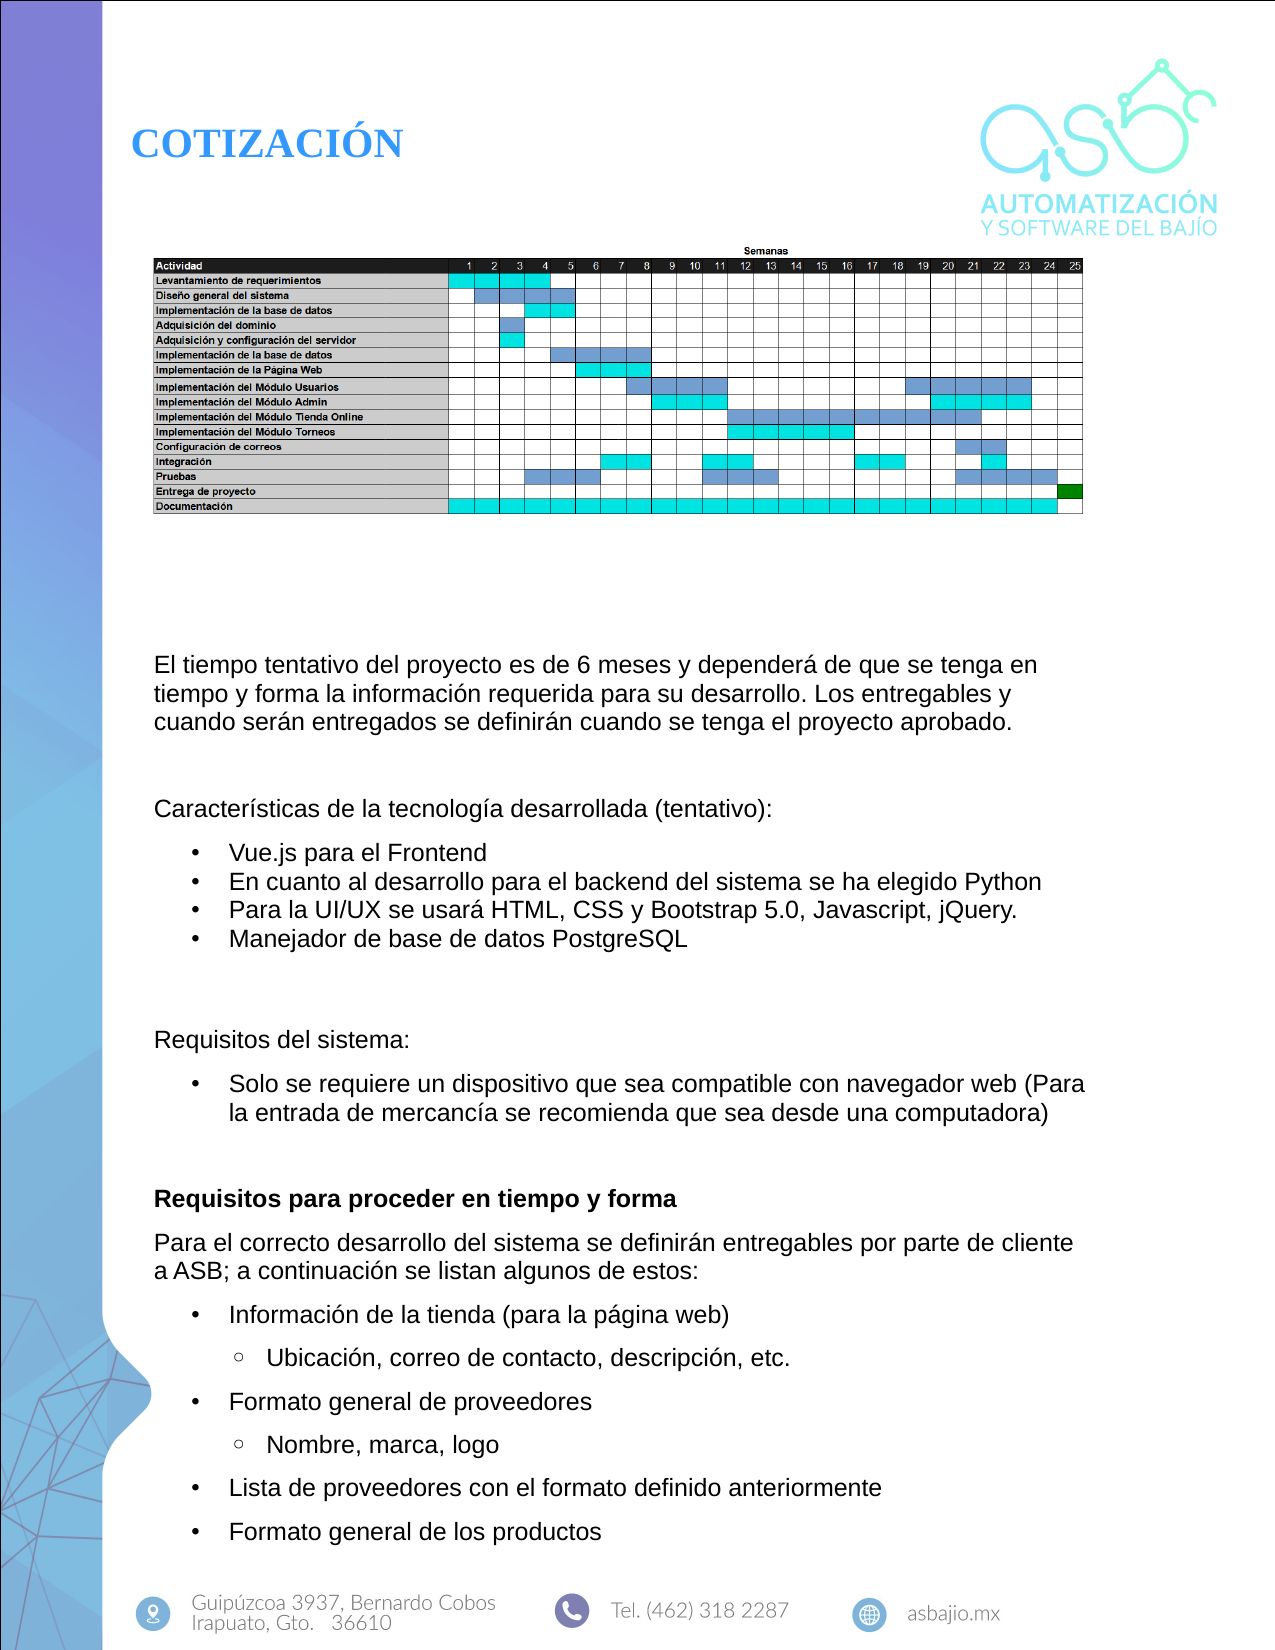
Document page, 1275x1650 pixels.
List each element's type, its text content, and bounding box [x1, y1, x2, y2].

text El tiempo tentativo del proyecto es de 6 meses y dependerá de que se tenga en tiempo y forma la información requerida para su desarrollo. Los entregables y cuando serán entregados se definirán cuando se tenga el proyecto aprobado. [153, 650, 1092, 736]
list Ubicación, correo de contacto, descripción, etc. [228, 1343, 1092, 1372]
text Requisitos para proceder en tiempo y forma [153, 1184, 1092, 1213]
subtitle En cuanto al desarrollo para el backend del sistema se ha elegido Python [191, 866, 1092, 895]
picture [153, 243, 1092, 520]
list Información de la tienda (para la página web) [191, 1299, 1092, 1328]
list Solo se requiere un dispositivo que sea compatible con navegador web (Para la entrada de mercancía se recomienda que sea desde una computadora) [191, 1069, 1092, 1126]
list Formato general de los productos [191, 1517, 1092, 1546]
list Formato general de proveedores [191, 1386, 1092, 1415]
subtitle Manejador de base de datos PostgreSQL [191, 924, 1092, 953]
text Para el correcto desarrollo del sistema se definirán entregables por parte de cliente a ASB; a continuación se listan algunos de estos: [153, 1227, 1092, 1285]
text Requisitos del sistema: [153, 1025, 1092, 1054]
text Características de la tecnología desarrollada (tentativo): [153, 794, 1092, 823]
subtitle Para la UI/UX se usará HTML, CSS y Bootstrap 5.0, Javascript, jQuery. [191, 895, 1092, 924]
list Nombre, marca, logo [228, 1430, 1092, 1459]
list Lista de proveedores con el formato definido anteriormente [191, 1473, 1092, 1502]
subtitle Vue.js para el Frontend [191, 837, 1092, 866]
